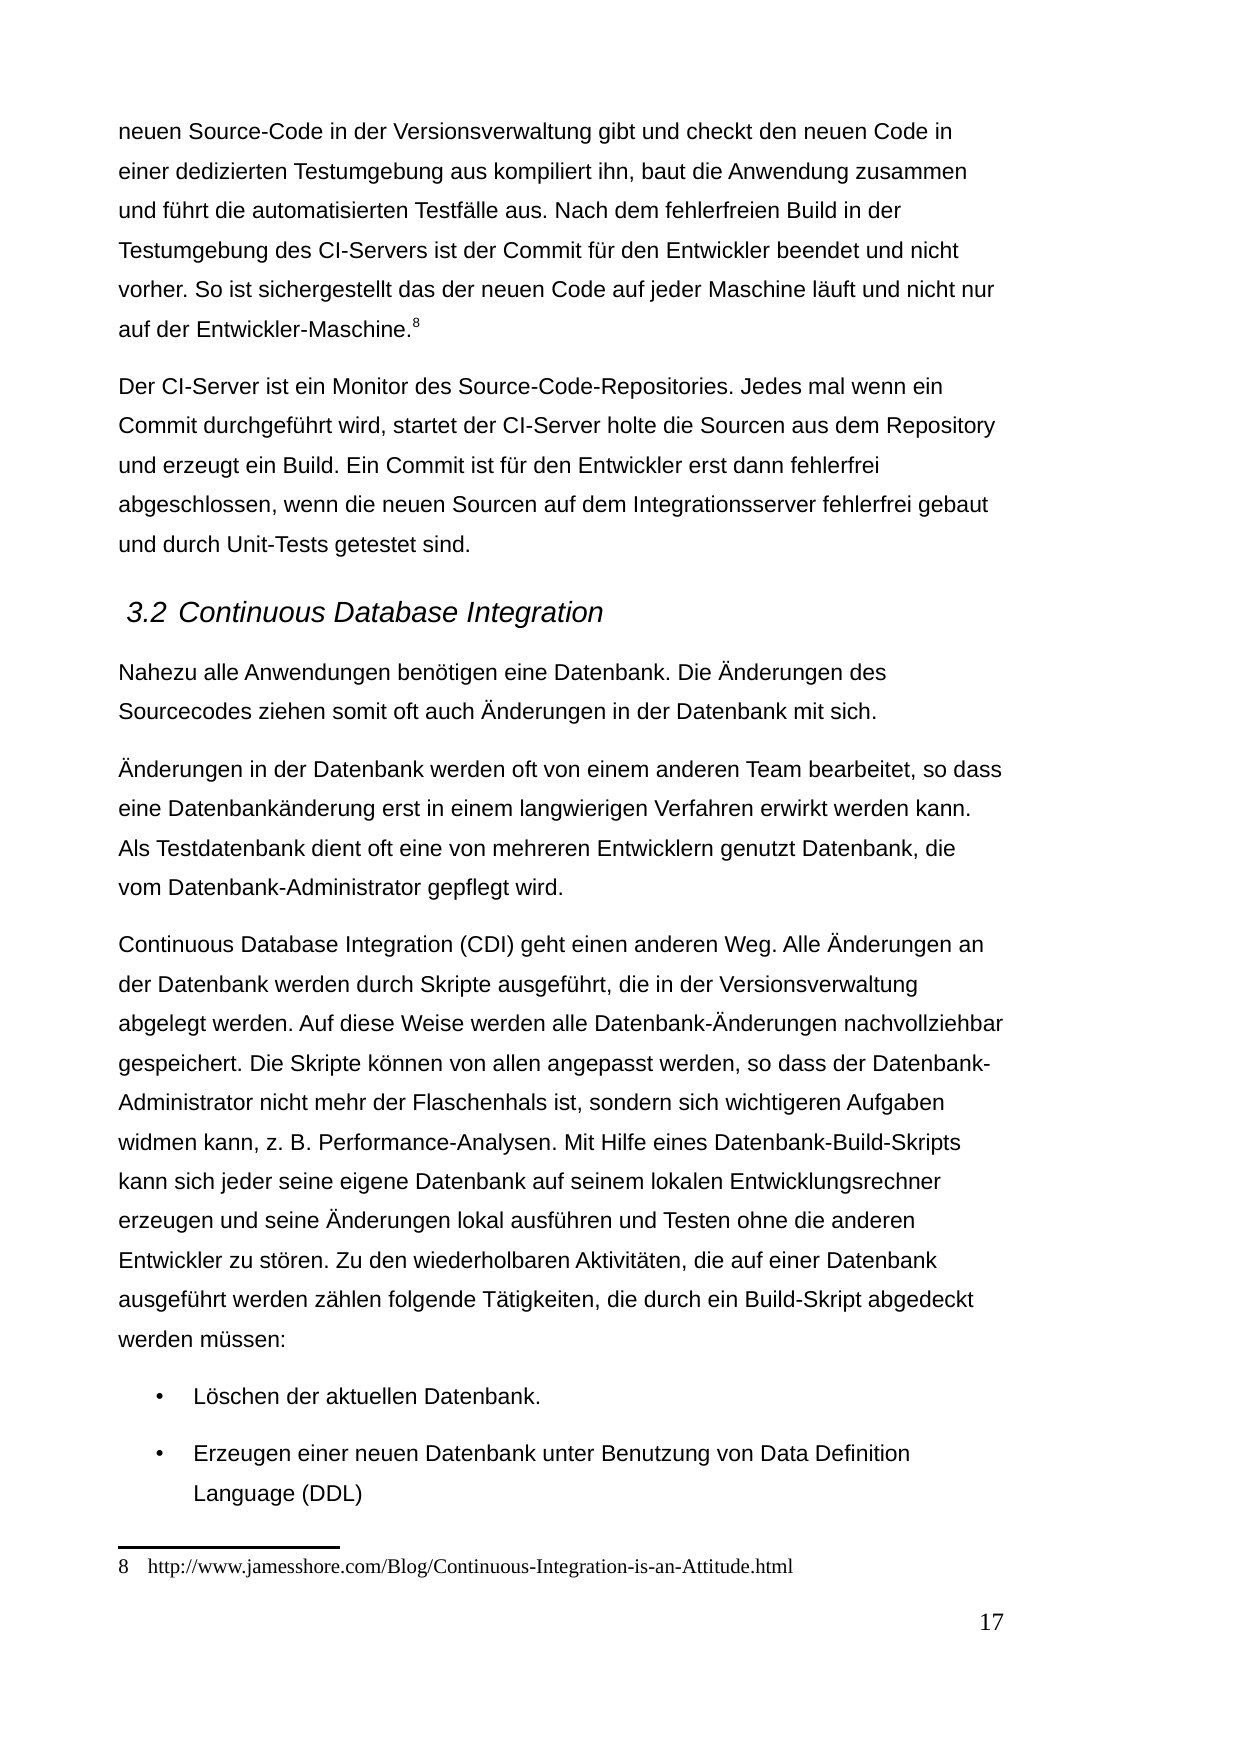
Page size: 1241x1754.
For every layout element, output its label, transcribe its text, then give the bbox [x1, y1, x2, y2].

list Löschen der aktuellen Datenbank. [156, 1383, 1004, 1409]
text Der CI-Server ist ein Monitor des Source-Code-Repositories. Jedes mal wenn ein Commit durchgeführt wird, startet der CI-Server holte die Sourcen aus dem Repository und erzeugt ein Build. Ein Commit ist für den Entwickler erst dann fehlerfrei abgeschlossen, wenn die neuen Sourcen auf dem Integrationsserver fehlerfrei gebaut und durch Unit-Tests getestet sind. [118, 373, 1004, 557]
subtitle Continuous Database Integration [118, 595, 1004, 629]
text Continuous Database Integration (CDI) geht einen anderen Weg. Alle Änderungen an der Datenbank werden durch Skripte ausgeführt, die in der Versionsverwaltung abgelegt werden. Auf diese Weise werden alle Datenbank-Änderungen nachvollziehbar gespeichert. Die Skripte können von allen angepasst werden, so dass der Datenbank-Administrator nicht mehr der Flaschenhals ist, sondern sich wichtigeren Aufgaben widmen kann, z. B. Performance-Analysen. Mit Hilfe eines Datenbank-Build-Skripts kann sich jeder seine eigene Datenbank auf seinem lokalen Entwicklungsrechner erzeugen und seine Änderungen lokal ausführen und Testen ohne die anderen Entwickler zu stören. Zu den wiederholbaren Aktivitäten, die auf einer Datenbank ausgeführt werden zählen folgende Tätigkeiten, die durch ein Build-Skript abgedeckt werden müssen: [118, 931, 1004, 1352]
text Nahezu alle Anwendungen benötigen eine Datenbank. Die Änderungen des Sourcecodes ziehen somit oft auch Änderungen in der Datenbank mit sich. [118, 659, 1004, 725]
list Erzeugen einer neuen Datenbank unter Benutzung von Data Definition Language (DDL) [156, 1440, 1004, 1506]
text neuen Source-Code in der Versionsverwaltung gibt und checkt den neuen Code in einer dedizierten Testumgebung aus kompiliert ihn, baut die Anwendung zusammen und führt die automatisierten Testfälle aus. Nach dem fehlerfreien Build in der Testumgebung des CI-Servers ist der Commit für den Entwickler beendet und nicht vorher. So ist sichergestellt das der neuen Code auf jeder Maschine läuft und nicht nur auf der Entwickler-Maschine. [118, 118, 1004, 342]
text Änderungen in der Datenbank werden oft von einem anderen Team bearbeitet, so dass eine Datenbankänderung erst in einem langwierigen Verfahren erwirkt werden kann. Als Testdatenbank dient oft eine von mehreren Entwicklern genutzt Datenbank, die vom Datenbank-Administrator gepflegt wird. [118, 756, 1004, 900]
text http://www.jamesshore.com/Blog/Continuous-Integration-is-an-Attitude.html [118, 1553, 1004, 1578]
